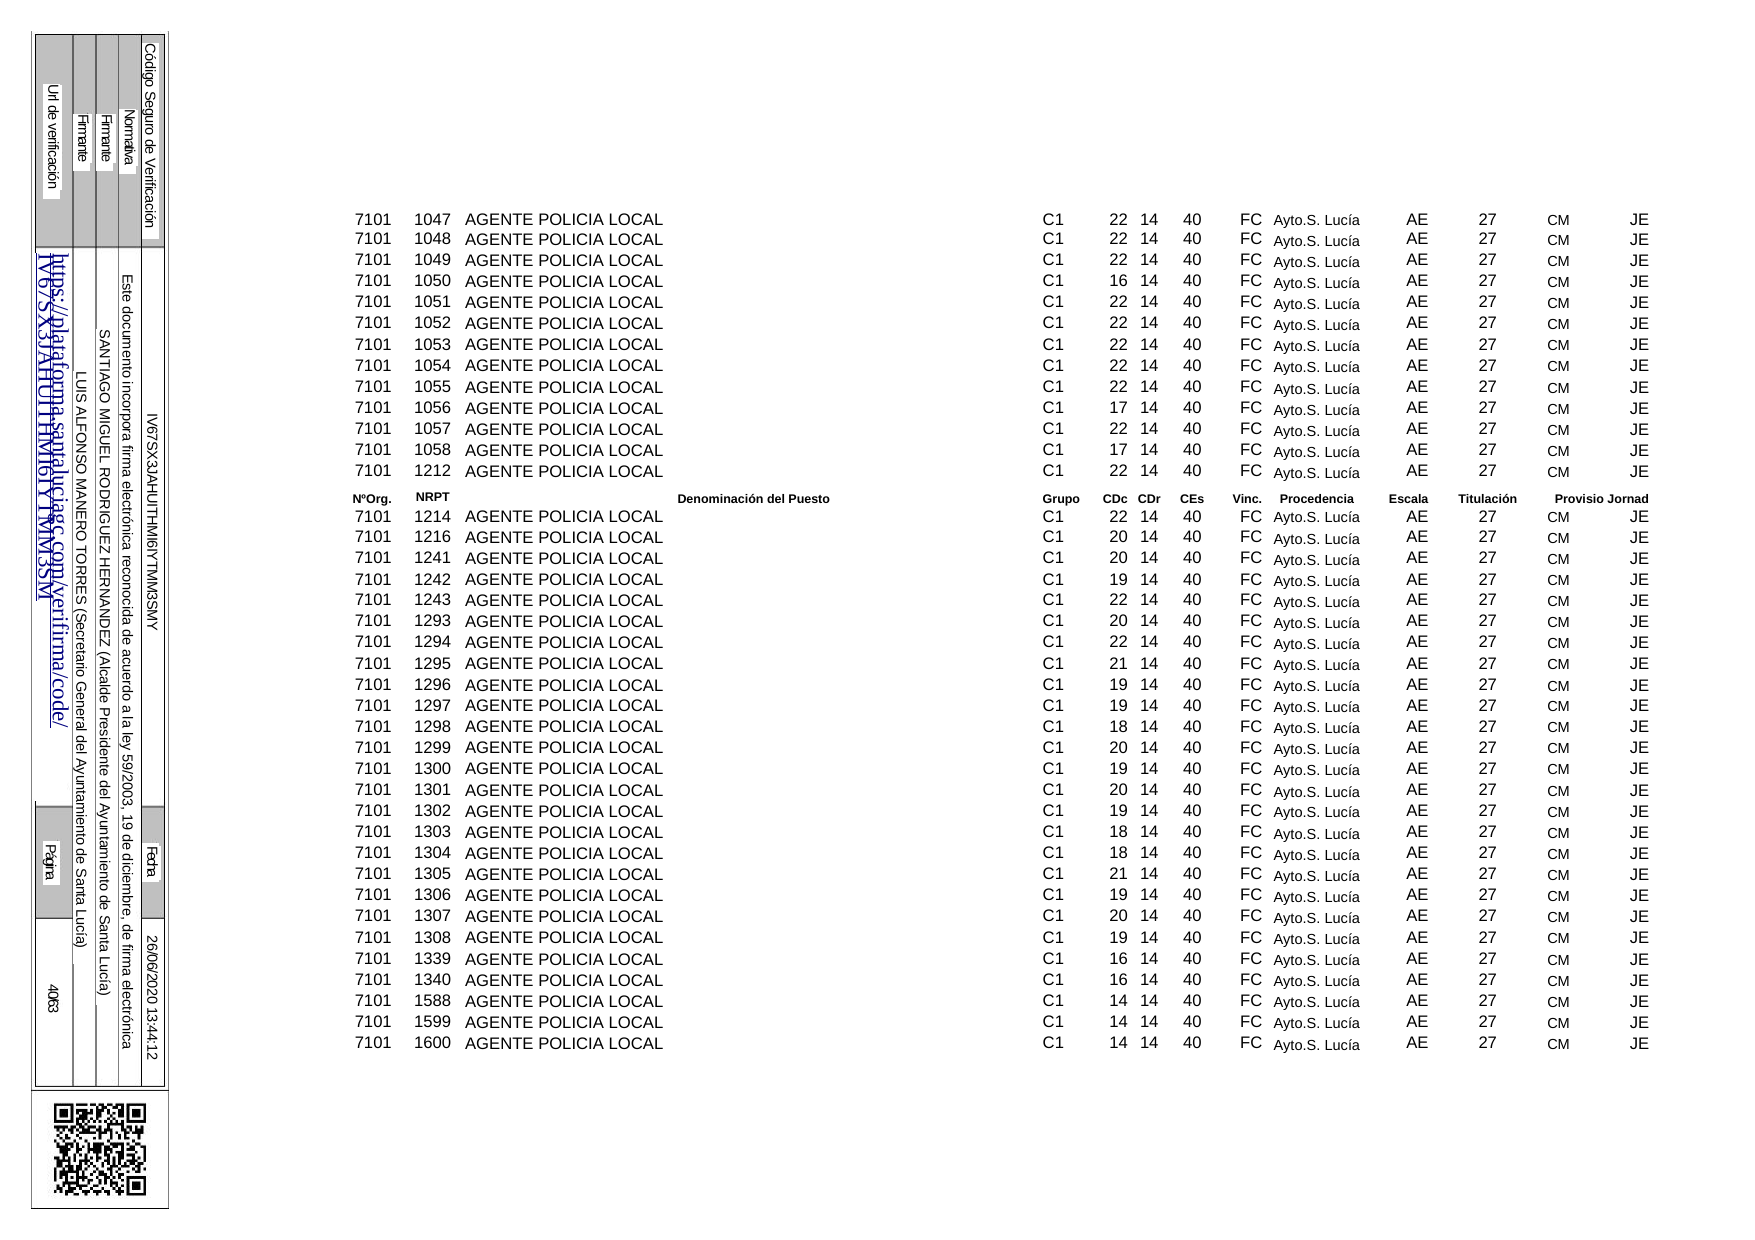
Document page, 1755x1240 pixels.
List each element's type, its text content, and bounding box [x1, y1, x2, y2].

table_cell 14 [1128, 292, 1171, 313]
table_cell AGENTE POLICIA LOCAL [460, 949, 668, 969]
table_cell 40 [1171, 696, 1213, 717]
table_cell [668, 440, 936, 461]
table_cell AGENTE POLICIA LOCAL [460, 1012, 668, 1032]
table_cell 1048 [405, 229, 460, 250]
table_cell 21 [1086, 864, 1127, 885]
table_cell [668, 1033, 936, 1060]
table_cell AE [1371, 1033, 1442, 1060]
table_cell 1305 [405, 864, 460, 885]
table_cell Ayto.S. Lucía [1262, 1012, 1371, 1032]
table_cell 1302 [405, 801, 460, 822]
table_cell 27 [1442, 569, 1533, 590]
table_cell AGENTE POLICIA LOCAL [460, 271, 668, 292]
table_cell AE [1371, 569, 1442, 590]
table_cell 27 [1442, 843, 1533, 864]
table_cell C1 [936, 313, 1086, 334]
table_header 1047 [405, 160, 460, 229]
table_cell FC [1214, 1033, 1262, 1060]
table_cell [668, 398, 936, 418]
table_cell Vinc. [1214, 486, 1262, 507]
table_cell C1 [936, 271, 1086, 292]
table_cell 16 [1086, 970, 1127, 991]
table_cell Ayto.S. Lucía [1262, 440, 1371, 461]
table_cell AGENTE POLICIA LOCAL [460, 507, 668, 527]
table_cell 14 [1128, 1033, 1171, 1060]
table_cell FC [1214, 611, 1262, 632]
table_cell 19 [1086, 801, 1127, 822]
table_cell CM JE [1534, 675, 1674, 696]
table_cell 7101 [304, 590, 405, 611]
table_cell Ayto.S. Lucía [1262, 292, 1371, 313]
table_cell 1293 [405, 611, 460, 632]
table_cell AGENTE POLICIA LOCAL [460, 885, 668, 906]
table_cell 18 [1086, 717, 1127, 737]
table_cell 27 [1442, 548, 1533, 569]
table_cell 7101 [304, 419, 405, 440]
table_cell 27 [1442, 440, 1533, 461]
table_cell AGENTE POLICIA LOCAL [460, 738, 668, 758]
table_cell FC [1214, 419, 1262, 440]
table_cell CM JE [1534, 991, 1674, 1012]
table_cell 14 [1128, 271, 1171, 292]
table_cell 1052 [405, 313, 460, 334]
table_cell AGENTE POLICIA LOCAL [460, 229, 668, 250]
table_cell 27 [1442, 822, 1533, 843]
table_cell C1 [936, 569, 1086, 590]
table_cell C1 [936, 229, 1086, 250]
text https://plataforma.santaluciagc.com/verifirma/code/IV67SX3JAHUITHMI6IYTMM3SM [36, 253, 64, 801]
table_cell CM JE [1534, 419, 1674, 440]
table_cell 40 [1171, 1033, 1213, 1060]
table_cell 1599 [405, 1012, 460, 1032]
table_cell 1308 [405, 927, 460, 948]
table_cell 22 [1086, 507, 1127, 527]
table_cell AE [1371, 906, 1442, 927]
table_cell AE [1371, 675, 1442, 696]
table_cell [668, 864, 936, 885]
table_cell 7101 [304, 335, 405, 356]
table_cell AE [1371, 292, 1442, 313]
table_cell [668, 717, 936, 737]
table_cell CM JE [1534, 335, 1674, 356]
table_cell 27 [1442, 356, 1533, 377]
table_cell 7101 [304, 927, 405, 948]
table_cell 22 [1086, 356, 1127, 377]
table_cell Ayto.S. Lucía [1262, 527, 1371, 548]
table_cell AGENTE POLICIA LOCAL [460, 653, 668, 674]
table_cell Ayto.S. Lucía [1262, 377, 1371, 397]
table_cell 7101 [304, 229, 405, 250]
table_cell Ayto.S. Lucía [1262, 419, 1371, 440]
table_cell CM JE [1534, 1033, 1674, 1060]
table_cell Titulación [1442, 486, 1533, 507]
table_cell 7101 [304, 885, 405, 906]
table_cell CM JE [1534, 822, 1674, 843]
table_cell 40 [1171, 927, 1213, 948]
table_cell 40 [1171, 738, 1213, 758]
table_cell 27 [1442, 507, 1533, 527]
table_cell 14 [1128, 590, 1171, 611]
table_cell Ayto.S. Lucía [1262, 991, 1371, 1012]
table_cell FC [1214, 590, 1262, 611]
table_cell C1 [936, 292, 1086, 313]
table_cell AE [1371, 377, 1442, 397]
table_cell 27 [1442, 927, 1533, 948]
table_cell AGENTE POLICIA LOCAL [460, 527, 668, 548]
table_cell Ayto.S. Lucía [1262, 885, 1371, 906]
table_cell 7101 [304, 271, 405, 292]
table_cell 14 [1128, 696, 1171, 717]
table_cell 1588 [405, 991, 460, 1012]
table_cell 40 [1171, 864, 1213, 885]
table_cell 14 [1128, 759, 1171, 780]
table_cell 27 [1442, 377, 1533, 397]
table_cell 19 [1086, 696, 1127, 717]
table_cell [668, 759, 936, 780]
table_cell FC [1214, 717, 1262, 737]
table_cell FC [1214, 675, 1262, 696]
table_cell 27 [1442, 801, 1533, 822]
table_cell FC [1214, 906, 1262, 927]
table_cell 1300 [405, 759, 460, 780]
table_cell C1 [936, 653, 1086, 674]
table_cell FC [1214, 507, 1262, 527]
table_cell AGENTE POLICIA LOCAL [460, 590, 668, 611]
table_cell 1294 [405, 632, 460, 653]
table_cell C1 [936, 885, 1086, 906]
table_cell 19 [1086, 885, 1127, 906]
table_cell 7101 [304, 507, 405, 527]
table_cell C1 [936, 461, 1086, 486]
table_cell 19 [1086, 569, 1127, 590]
table_cell FC [1214, 780, 1262, 801]
table_cell 7101 [304, 970, 405, 991]
table_header 27 [1442, 160, 1533, 229]
table_cell C1 [936, 675, 1086, 696]
table_cell FC [1214, 377, 1262, 397]
table_cell AGENTE POLICIA LOCAL [460, 292, 668, 313]
table_cell AE [1371, 271, 1442, 292]
table_cell 27 [1442, 717, 1533, 737]
table_cell CM JE [1534, 843, 1674, 864]
table_cell 19 [1086, 759, 1127, 780]
table_cell 14 [1128, 611, 1171, 632]
table_cell Ayto.S. Lucía [1262, 507, 1371, 527]
table_cell 27 [1442, 675, 1533, 696]
table_cell CM JE [1534, 885, 1674, 906]
table_header CM JE [1534, 160, 1674, 229]
table_cell CM JE [1534, 440, 1674, 461]
table_cell AE [1371, 1012, 1442, 1032]
table_cell 40 [1171, 527, 1213, 548]
table_cell 1049 [405, 250, 460, 271]
table_cell Denominación del Puesto [668, 486, 936, 507]
table_cell 40 [1171, 377, 1213, 397]
table_cell [668, 569, 936, 590]
table_cell AGENTE POLICIA LOCAL [460, 780, 668, 801]
table_cell 1212 [405, 461, 460, 486]
table_cell [460, 486, 668, 507]
table_cell AGENTE POLICIA LOCAL [460, 461, 668, 486]
table_cell 1242 [405, 569, 460, 590]
text Este documento incorpora firma electrónica reconocida de acuerdo a la ley 59/2003, 19 de diciembre, de firma electrónica [119, 274, 134, 1061]
table_cell 40 [1171, 313, 1213, 334]
table_cell 7101 [304, 632, 405, 653]
table_cell AGENTE POLICIA LOCAL [460, 398, 668, 418]
table_cell 27 [1442, 292, 1533, 313]
table_cell 1058 [405, 440, 460, 461]
table_cell 40 [1171, 991, 1213, 1012]
table_cell 40 [1171, 801, 1213, 822]
table_cell CM JE [1534, 313, 1674, 334]
table_cell 7101 [304, 1012, 405, 1032]
table_header C1 [936, 160, 1086, 229]
table_cell FC [1214, 461, 1262, 486]
table_cell 14 [1128, 675, 1171, 696]
table_cell AGENTE POLICIA LOCAL [460, 675, 668, 696]
table_cell Ayto.S. Lucía [1262, 313, 1371, 334]
table_cell 40 [1171, 653, 1213, 674]
table_cell AE [1371, 335, 1442, 356]
table_cell FC [1214, 292, 1262, 313]
table_cell FC [1214, 440, 1262, 461]
table_cell Provisio Jornad [1534, 486, 1674, 507]
table_cell 1303 [405, 822, 460, 843]
table_cell CM JE [1534, 927, 1674, 948]
table_cell 7101 [304, 717, 405, 737]
table_cell FC [1214, 335, 1262, 356]
table_cell FC [1214, 738, 1262, 758]
table_cell 7101 [304, 864, 405, 885]
table_cell [668, 632, 936, 653]
table_cell 27 [1442, 229, 1533, 250]
table_cell 1054 [405, 356, 460, 377]
table_cell 14 [1128, 632, 1171, 653]
table_cell AE [1371, 527, 1442, 548]
table_cell [668, 675, 936, 696]
table_cell Ayto.S. Lucía [1262, 271, 1371, 292]
table_cell FC [1214, 885, 1262, 906]
table_cell CDr [1128, 486, 1171, 507]
table_cell C1 [936, 822, 1086, 843]
table_cell 19 [1086, 927, 1127, 948]
table_cell Ayto.S. Lucía [1262, 653, 1371, 674]
table_cell [668, 335, 936, 356]
table_cell 14 [1128, 229, 1171, 250]
table_cell C1 [936, 548, 1086, 569]
table_cell C1 [936, 1033, 1086, 1060]
table_cell [668, 419, 936, 440]
table_cell Escala [1371, 486, 1442, 507]
table_cell 14 [1128, 927, 1171, 948]
table_cell CM JE [1534, 801, 1674, 822]
table_cell C1 [936, 356, 1086, 377]
table_cell 27 [1442, 398, 1533, 418]
table_cell CEs [1171, 486, 1213, 507]
table_cell 7101 [304, 949, 405, 969]
table_cell CM JE [1534, 738, 1674, 758]
table_cell AGENTE POLICIA LOCAL [460, 250, 668, 271]
table_cell 1296 [405, 675, 460, 696]
table_cell 1057 [405, 419, 460, 440]
table_cell C1 [936, 843, 1086, 864]
table_cell 40 [1171, 440, 1213, 461]
table_cell 1298 [405, 717, 460, 737]
table_cell 40 [1171, 632, 1213, 653]
table_cell 20 [1086, 738, 1127, 758]
table_cell 40 [1171, 292, 1213, 313]
table_cell 14 [1128, 780, 1171, 801]
table_cell 1295 [405, 653, 460, 674]
table_cell C1 [936, 590, 1086, 611]
table_cell 27 [1442, 611, 1533, 632]
table_cell [668, 843, 936, 864]
table_cell 19 [1086, 675, 1127, 696]
table_cell 14 [1128, 335, 1171, 356]
table_cell FC [1214, 653, 1262, 674]
table_cell C1 [936, 632, 1086, 653]
table_cell 7101 [304, 356, 405, 377]
table_cell C1 [936, 507, 1086, 527]
table_cell AE [1371, 398, 1442, 418]
table_cell AE [1371, 864, 1442, 885]
table_cell 27 [1442, 906, 1533, 927]
table_cell AGENTE POLICIA LOCAL [460, 864, 668, 885]
table_cell CM JE [1534, 250, 1674, 271]
table_cell CM JE [1534, 527, 1674, 548]
table_cell 40 [1171, 1012, 1213, 1032]
table_cell 14 [1128, 507, 1171, 527]
table_cell AGENTE POLICIA LOCAL [460, 548, 668, 569]
table_cell CM JE [1534, 780, 1674, 801]
table_cell Grupo [936, 486, 1086, 507]
table_cell 14 [1128, 461, 1171, 486]
table_cell 1241 [405, 548, 460, 569]
table_cell FC [1214, 398, 1262, 418]
table_cell Ayto.S. Lucía [1262, 569, 1371, 590]
table_cell FC [1214, 864, 1262, 885]
table_cell AGENTE POLICIA LOCAL [460, 377, 668, 397]
table_cell [668, 927, 936, 948]
table_cell 14 [1128, 864, 1171, 885]
table_cell 7101 [304, 313, 405, 334]
table_cell 14 [1128, 440, 1171, 461]
text LUIS ALFONSO MANERO TORRES (Secretario General del Ayuntamiento de Santa Lucía) [73, 371, 88, 964]
table_cell CM JE [1534, 377, 1674, 397]
table_cell 22 [1086, 377, 1127, 397]
table_cell 1339 [405, 949, 460, 969]
table_cell 40 [1171, 843, 1213, 864]
table_cell AE [1371, 843, 1442, 864]
table_cell 7101 [304, 461, 405, 486]
table_cell 14 [1128, 527, 1171, 548]
table_header AE [1371, 160, 1442, 229]
table_cell Ayto.S. Lucía [1262, 949, 1371, 969]
table_cell [668, 527, 936, 548]
table_cell 7101 [304, 1033, 405, 1060]
table_cell AGENTE POLICIA LOCAL [460, 313, 668, 334]
text Firmante [76, 114, 87, 171]
table_cell C1 [936, 801, 1086, 822]
table_cell 14 [1128, 356, 1171, 377]
table_cell FC [1214, 1012, 1262, 1032]
table_cell 14 [1128, 250, 1171, 271]
table_cell AGENTE POLICIA LOCAL [460, 696, 668, 717]
table_cell 7101 [304, 548, 405, 569]
table_cell 22 [1086, 335, 1127, 356]
table_cell C1 [936, 759, 1086, 780]
table_cell 14 [1128, 377, 1171, 397]
table_cell AGENTE POLICIA LOCAL [460, 717, 668, 737]
table_cell [668, 292, 936, 313]
table_cell [668, 991, 936, 1012]
table_cell Ayto.S. Lucía [1262, 398, 1371, 418]
table_header AGENTE POLICIA LOCAL [460, 160, 668, 229]
table_cell 40 [1171, 229, 1213, 250]
table_cell AGENTE POLICIA LOCAL [460, 419, 668, 440]
table_cell C1 [936, 398, 1086, 418]
table_cell AE [1371, 440, 1442, 461]
table_cell 22 [1086, 292, 1127, 313]
table_cell AE [1371, 507, 1442, 527]
table_cell CM JE [1534, 461, 1674, 486]
table_cell 14 [1128, 1012, 1171, 1032]
table_cell 40 [1171, 461, 1213, 486]
table_cell 20 [1086, 611, 1127, 632]
table_cell 1304 [405, 843, 460, 864]
table_cell Ayto.S. Lucía [1262, 864, 1371, 885]
table_cell C1 [936, 440, 1086, 461]
table_cell AE [1371, 696, 1442, 717]
table_cell 27 [1442, 527, 1533, 548]
table_cell 22 [1086, 632, 1127, 653]
table_cell CM JE [1534, 229, 1674, 250]
table_cell [668, 590, 936, 611]
table_cell 1297 [405, 696, 460, 717]
table_cell 27 [1442, 696, 1533, 717]
table_cell FC [1214, 250, 1262, 271]
table_cell Ayto.S. Lucía [1262, 906, 1371, 927]
table_cell C1 [936, 906, 1086, 927]
table_cell [668, 801, 936, 822]
table_cell 27 [1442, 991, 1533, 1012]
table_cell C1 [936, 335, 1086, 356]
table_cell CM JE [1534, 611, 1674, 632]
table_cell [668, 548, 936, 569]
table_cell [668, 949, 936, 969]
table_cell 7101 [304, 377, 405, 397]
table_cell CM JE [1534, 970, 1674, 991]
table_cell 17 [1086, 398, 1127, 418]
table_cell 27 [1442, 271, 1533, 292]
table_cell [668, 271, 936, 292]
table_cell AGENTE POLICIA LOCAL [460, 991, 668, 1012]
text Url de verificación [46, 84, 57, 199]
table_cell 1307 [405, 906, 460, 927]
text IV67SX3JAHUITHMI6IYTMM3SMY [145, 413, 156, 642]
table_cell AE [1371, 611, 1442, 632]
table_cell Ayto.S. Lucía [1262, 632, 1371, 653]
table_cell [668, 696, 936, 717]
table_cell NºOrg. [304, 486, 405, 507]
table_cell FC [1214, 632, 1262, 653]
table_cell C1 [936, 1012, 1086, 1032]
table_cell 40 [1171, 822, 1213, 843]
table_cell CM JE [1534, 759, 1674, 780]
table_cell 20 [1086, 548, 1127, 569]
table_cell Ayto.S. Lucía [1262, 738, 1371, 758]
table_cell C1 [936, 780, 1086, 801]
table_cell FC [1214, 569, 1262, 590]
table_cell [668, 822, 936, 843]
table_cell 22 [1086, 250, 1127, 271]
table_cell 27 [1442, 653, 1533, 674]
table_header FC [1214, 160, 1262, 229]
table_cell 7101 [304, 611, 405, 632]
table_cell 7101 [304, 440, 405, 461]
table_cell [668, 780, 936, 801]
table_cell AE [1371, 229, 1442, 250]
table_cell 14 [1086, 991, 1127, 1012]
table_cell AE [1371, 590, 1442, 611]
table_cell CM JE [1534, 906, 1674, 927]
table_cell C1 [936, 419, 1086, 440]
table_cell FC [1214, 271, 1262, 292]
table_cell FC [1214, 970, 1262, 991]
table_cell 14 [1128, 822, 1171, 843]
table_cell 27 [1442, 949, 1533, 969]
table_cell AE [1371, 759, 1442, 780]
table_cell 14 [1128, 801, 1171, 822]
text 26/06/2020 13:44:12 [145, 936, 156, 1069]
table_cell FC [1214, 949, 1262, 969]
table_cell AE [1371, 822, 1442, 843]
table_cell 40 [1171, 548, 1213, 569]
table_cell FC [1214, 759, 1262, 780]
table_cell 7101 [304, 250, 405, 271]
table_cell C1 [936, 696, 1086, 717]
table_header 22 [1086, 160, 1127, 229]
table_cell 27 [1442, 250, 1533, 271]
table_cell 14 [1128, 398, 1171, 418]
table_cell C1 [936, 949, 1086, 969]
table_cell Ayto.S. Lucía [1262, 675, 1371, 696]
table_cell Ayto.S. Lucía [1262, 461, 1371, 486]
table_cell Ayto.S. Lucía [1262, 590, 1371, 611]
table_cell CM JE [1534, 271, 1674, 292]
table_cell 14 [1128, 906, 1171, 927]
table_cell AE [1371, 927, 1442, 948]
table_cell 40 [1171, 250, 1213, 271]
table_cell C1 [936, 970, 1086, 991]
table_cell 40 [1171, 507, 1213, 527]
table_cell [668, 611, 936, 632]
table_cell 1056 [405, 398, 460, 418]
table_cell 7101 [304, 398, 405, 418]
table_cell C1 [936, 738, 1086, 758]
table_cell [668, 461, 936, 486]
table_cell 27 [1442, 1012, 1533, 1032]
table_cell AGENTE POLICIA LOCAL [460, 906, 668, 927]
table_cell AGENTE POLICIA LOCAL [460, 632, 668, 653]
table_cell 14 [1128, 885, 1171, 906]
table_cell 27 [1442, 590, 1533, 611]
table_cell 1214 [405, 507, 460, 527]
table_cell 40 [1171, 356, 1213, 377]
table_cell 27 [1442, 419, 1533, 440]
table_cell 40 [1171, 906, 1213, 927]
table_cell Ayto.S. Lucía [1262, 250, 1371, 271]
table_cell Procedencia [1262, 486, 1371, 507]
table_cell 14 [1128, 738, 1171, 758]
table_cell [668, 738, 936, 758]
table_cell 14 [1128, 717, 1171, 737]
table_cell [668, 885, 936, 906]
table_cell 1301 [405, 780, 460, 801]
table_cell CM JE [1534, 292, 1674, 313]
table_cell Ayto.S. Lucía [1262, 717, 1371, 737]
table_cell 22 [1086, 590, 1127, 611]
table_cell 1306 [405, 885, 460, 906]
table_cell [668, 970, 936, 991]
table_cell AGENTE POLICIA LOCAL [460, 335, 668, 356]
table_cell AE [1371, 949, 1442, 969]
table_cell 7101 [304, 906, 405, 927]
table_cell 40 [1171, 419, 1213, 440]
table_cell 7101 [304, 843, 405, 864]
table_cell AE [1371, 970, 1442, 991]
table_cell 14 [1128, 970, 1171, 991]
table_cell 1299 [405, 738, 460, 758]
table_cell 40 [1171, 759, 1213, 780]
table_cell Ayto.S. Lucía [1262, 1033, 1371, 1060]
table_cell CM JE [1534, 864, 1674, 885]
table_cell 1055 [405, 377, 460, 397]
table_cell 1243 [405, 590, 460, 611]
table_cell AGENTE POLICIA LOCAL [460, 440, 668, 461]
table_cell C1 [936, 717, 1086, 737]
table_cell [668, 906, 936, 927]
text Página [43, 841, 57, 885]
table_cell 16 [1086, 271, 1127, 292]
table_cell 14 [1128, 843, 1171, 864]
table_cell 27 [1442, 1033, 1533, 1060]
table_cell Ayto.S. Lucía [1262, 780, 1371, 801]
table_cell 18 [1086, 822, 1127, 843]
table_cell AE [1371, 801, 1442, 822]
table_cell AGENTE POLICIA LOCAL [460, 970, 668, 991]
table_cell AE [1371, 632, 1442, 653]
table_cell Ayto.S. Lucía [1262, 759, 1371, 780]
table_cell AE [1371, 717, 1442, 737]
table_cell AGENTE POLICIA LOCAL [460, 843, 668, 864]
table_cell 1600 [405, 1033, 460, 1060]
table_cell AE [1371, 780, 1442, 801]
table_cell FC [1214, 927, 1262, 948]
table_cell CM JE [1534, 590, 1674, 611]
table_cell 14 [1128, 419, 1171, 440]
table_cell [668, 250, 936, 271]
table_cell 14 [1128, 949, 1171, 969]
table_cell 7101 [304, 527, 405, 548]
table_cell 22 [1086, 313, 1127, 334]
table_cell FC [1214, 356, 1262, 377]
table_cell CM JE [1534, 653, 1674, 674]
table_cell 40 [1171, 398, 1213, 418]
table_cell 7101 [304, 759, 405, 780]
table_cell AGENTE POLICIA LOCAL [460, 1033, 668, 1060]
table_cell 14 [1128, 991, 1171, 1012]
table_cell 22 [1086, 461, 1127, 486]
table_cell FC [1214, 822, 1262, 843]
table_cell 18 [1086, 843, 1127, 864]
table_cell 1216 [405, 527, 460, 548]
table_cell 14 [1086, 1033, 1127, 1060]
table_header 14 [1128, 160, 1171, 229]
table_header Ayto.S. Lucía [1262, 160, 1371, 229]
table_cell FC [1214, 313, 1262, 334]
table_cell CM JE [1534, 507, 1674, 527]
table_cell C1 [936, 527, 1086, 548]
table_cell 27 [1442, 335, 1533, 356]
table_cell 40 [1171, 780, 1213, 801]
table_cell 27 [1442, 759, 1533, 780]
table_cell 7101 [304, 738, 405, 758]
table_cell 14 [1128, 313, 1171, 334]
table_cell CM JE [1534, 717, 1674, 737]
text 40/63 [46, 984, 57, 1020]
table_cell 14 [1128, 569, 1171, 590]
table_cell Ayto.S. Lucía [1262, 548, 1371, 569]
table_cell 27 [1442, 780, 1533, 801]
table_cell CM JE [1534, 949, 1674, 969]
table_cell Ayto.S. Lucía [1262, 970, 1371, 991]
table_cell Ayto.S. Lucía [1262, 356, 1371, 377]
table_cell AGENTE POLICIA LOCAL [460, 822, 668, 843]
table_cell AGENTE POLICIA LOCAL [460, 611, 668, 632]
table_cell FC [1214, 696, 1262, 717]
table_cell [668, 356, 936, 377]
table_cell 40 [1171, 885, 1213, 906]
table_cell [668, 313, 936, 334]
table_cell C1 [936, 377, 1086, 397]
table_cell 7101 [304, 696, 405, 717]
table_cell AE [1371, 313, 1442, 334]
table_cell AE [1371, 548, 1442, 569]
text Normativa [122, 109, 133, 174]
table_cell FC [1214, 229, 1262, 250]
table_cell Ayto.S. Lucía [1262, 843, 1371, 864]
table_cell 40 [1171, 271, 1213, 292]
text Fecha [145, 843, 156, 882]
table_cell 1053 [405, 335, 460, 356]
table_cell CM JE [1534, 696, 1674, 717]
table_cell 16 [1086, 949, 1127, 969]
text Firmante [99, 114, 111, 171]
table_cell Ayto.S. Lucía [1262, 611, 1371, 632]
table_cell C1 [936, 991, 1086, 1012]
table_cell AGENTE POLICIA LOCAL [460, 759, 668, 780]
table_cell AGENTE POLICIA LOCAL [460, 569, 668, 590]
table_cell 40 [1171, 611, 1213, 632]
table_cell NRPT [405, 486, 460, 507]
table_cell AGENTE POLICIA LOCAL [460, 801, 668, 822]
table_cell [668, 229, 936, 250]
table_cell 27 [1442, 313, 1533, 334]
table_cell 7101 [304, 822, 405, 843]
table_cell [668, 507, 936, 527]
table_cell 27 [1442, 864, 1533, 885]
table_cell 27 [1442, 970, 1533, 991]
table_cell 14 [1128, 653, 1171, 674]
table_cell 7101 [304, 569, 405, 590]
table_cell 21 [1086, 653, 1127, 674]
table_cell Ayto.S. Lucía [1262, 801, 1371, 822]
table_cell FC [1214, 801, 1262, 822]
table_cell FC [1214, 843, 1262, 864]
table_cell 22 [1086, 419, 1127, 440]
table_header 40 [1171, 160, 1213, 229]
table_cell 1340 [405, 970, 460, 991]
table_cell CM JE [1534, 356, 1674, 377]
table_cell 7101 [304, 675, 405, 696]
table_cell 40 [1171, 590, 1213, 611]
table_cell CM JE [1534, 569, 1674, 590]
table_cell C1 [936, 864, 1086, 885]
text SANTIAGO MIGUEL RODRIGUEZ HERNANDEZ (Alcalde Presidente del Ayuntamiento de Santa Lucía) [97, 329, 111, 1005]
table_cell AE [1371, 885, 1442, 906]
table_cell 40 [1171, 569, 1213, 590]
table_cell 40 [1171, 717, 1213, 737]
table_cell 7101 [304, 780, 405, 801]
text Código Seguro de Verificación [142, 43, 157, 239]
table_cell AE [1371, 738, 1442, 758]
table_cell 20 [1086, 780, 1127, 801]
table_header [668, 160, 936, 229]
table_cell [668, 1012, 936, 1032]
table_cell AE [1371, 419, 1442, 440]
table_cell 40 [1171, 949, 1213, 969]
table_cell 27 [1442, 461, 1533, 486]
table_cell 40 [1171, 970, 1213, 991]
table_cell 20 [1086, 527, 1127, 548]
table_cell 22 [1086, 229, 1127, 250]
table_cell 17 [1086, 440, 1127, 461]
table_cell FC [1214, 991, 1262, 1012]
table_cell 40 [1171, 675, 1213, 696]
table_cell C1 [936, 927, 1086, 948]
table_cell CM JE [1534, 1012, 1674, 1032]
table_cell AE [1371, 356, 1442, 377]
table_cell 7101 [304, 653, 405, 674]
table_cell FC [1214, 527, 1262, 548]
table_cell 1051 [405, 292, 460, 313]
table_cell CDc [1086, 486, 1127, 507]
table_cell Ayto.S. Lucía [1262, 927, 1371, 948]
table_cell 7101 [304, 801, 405, 822]
table_cell [668, 653, 936, 674]
table_cell 20 [1086, 906, 1127, 927]
table_cell Ayto.S. Lucía [1262, 696, 1371, 717]
table_cell AE [1371, 991, 1442, 1012]
table_cell Ayto.S. Lucía [1262, 335, 1371, 356]
table_cell 7101 [304, 292, 405, 313]
table_cell AGENTE POLICIA LOCAL [460, 356, 668, 377]
table_cell C1 [936, 611, 1086, 632]
table_cell CM JE [1534, 632, 1674, 653]
table_cell 27 [1442, 632, 1533, 653]
table_cell Ayto.S. Lucía [1262, 822, 1371, 843]
table_cell Ayto.S. Lucía [1262, 229, 1371, 250]
table_cell 27 [1442, 885, 1533, 906]
table_cell AE [1371, 461, 1442, 486]
table_cell 14 [1128, 548, 1171, 569]
table_cell 40 [1171, 335, 1213, 356]
table_cell AE [1371, 250, 1442, 271]
table_cell CM JE [1534, 548, 1674, 569]
table_cell 14 [1086, 1012, 1127, 1032]
table_cell 27 [1442, 738, 1533, 758]
table_cell FC [1214, 548, 1262, 569]
table_cell CM JE [1534, 398, 1674, 418]
table_cell 7101 [304, 991, 405, 1012]
table_header 7101 [304, 160, 405, 229]
table_cell AGENTE POLICIA LOCAL [460, 927, 668, 948]
table_cell [668, 377, 936, 397]
table_cell AE [1371, 653, 1442, 674]
table_cell 1050 [405, 271, 460, 292]
table_cell C1 [936, 250, 1086, 271]
